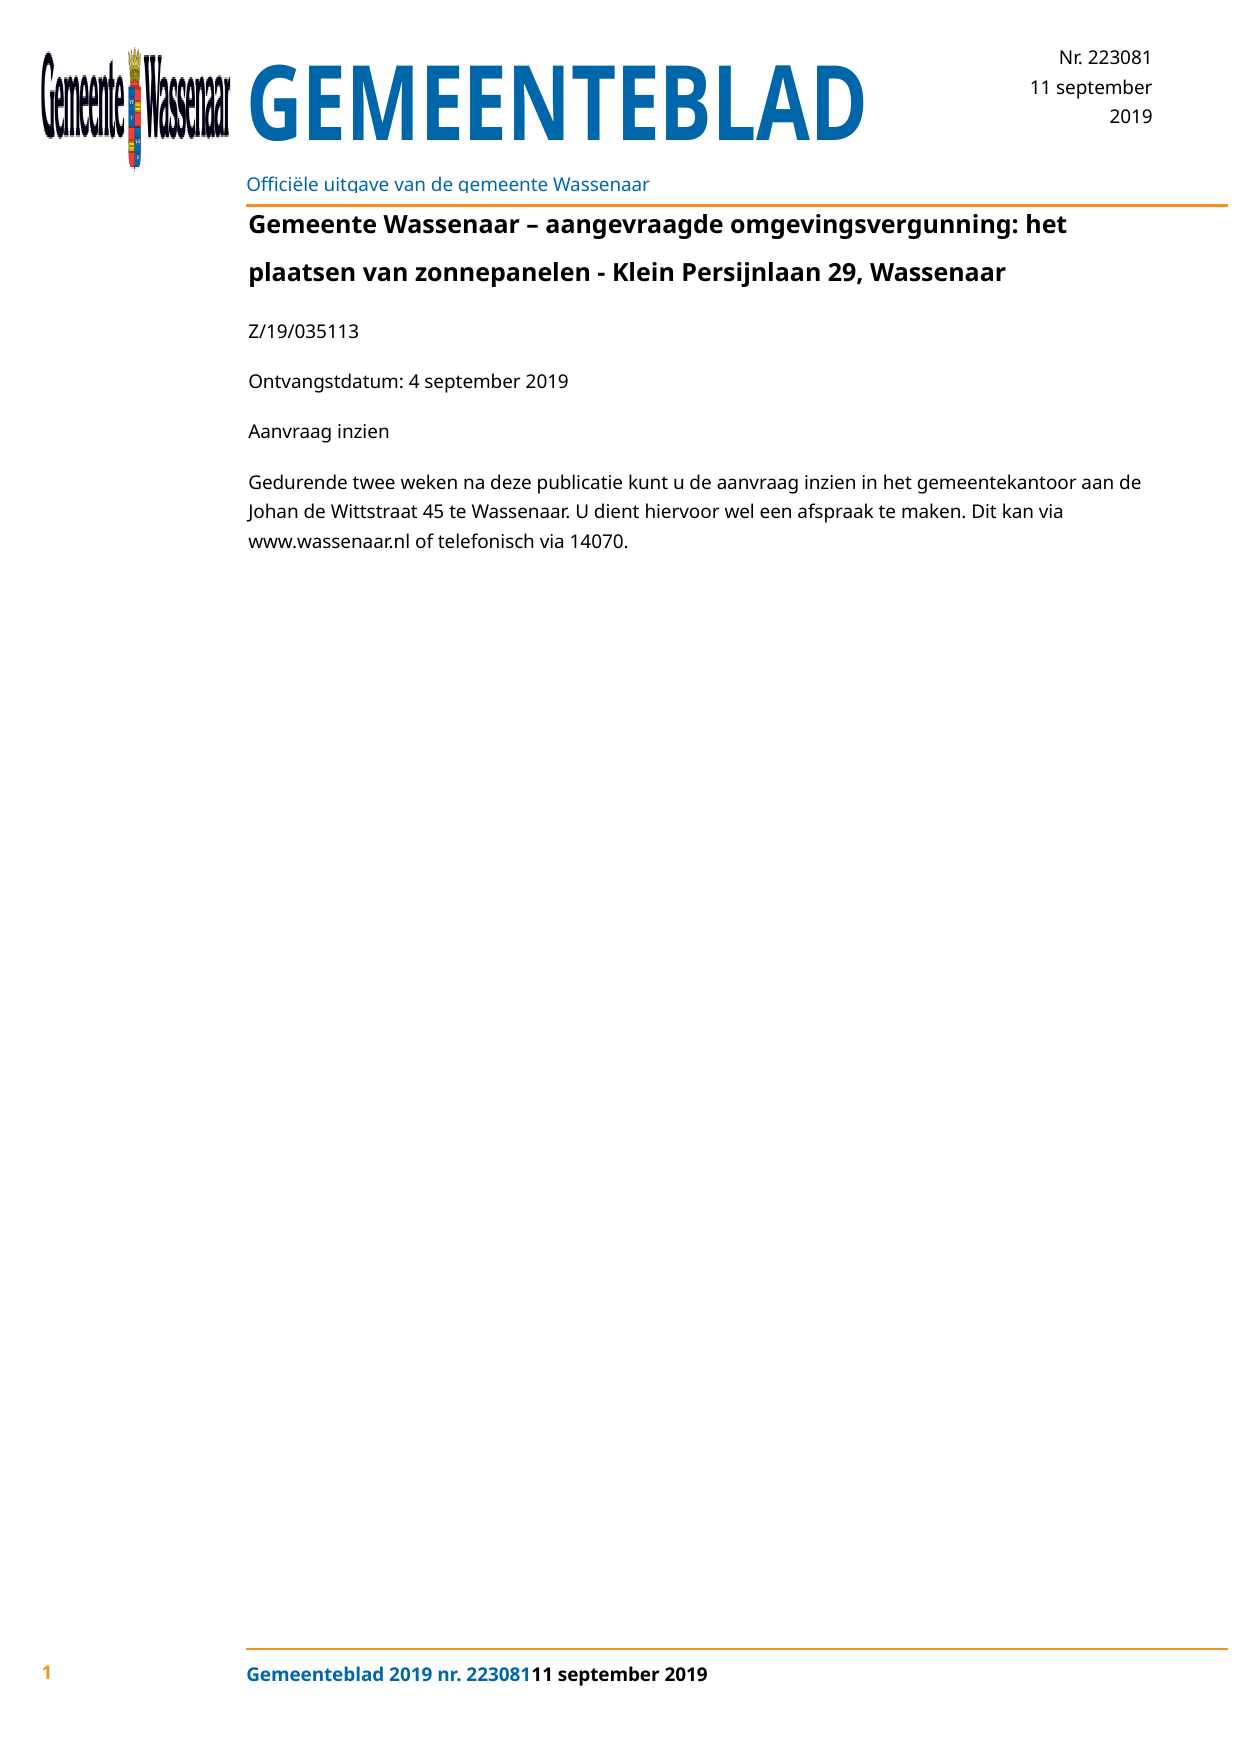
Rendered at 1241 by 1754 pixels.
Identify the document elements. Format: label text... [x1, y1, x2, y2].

text Z/19/035113 [248, 318, 1152, 344]
text Ontvangstdatum: 4 september 2019 [248, 368, 1152, 394]
text Aanvraag inzien [248, 419, 1152, 444]
text Gedurende twee weken na deze publicatie kunt u de aanvraag inzien in het gemeentekantoor aan de Johan de Wittstraat 45 te Wassenaar. U dient hiervoor wel een afspraak te maken. Dit kan via www.wassenaar.nl of telefonisch via 14070. [248, 469, 1152, 554]
picture [41, 47, 231, 172]
text Gemeente Wassenaar – aangevraagde omgevingsvergunning: het plaatsen van zonnepanelen - Klein Persijnlaan 29, Wassenaar [248, 207, 1152, 288]
